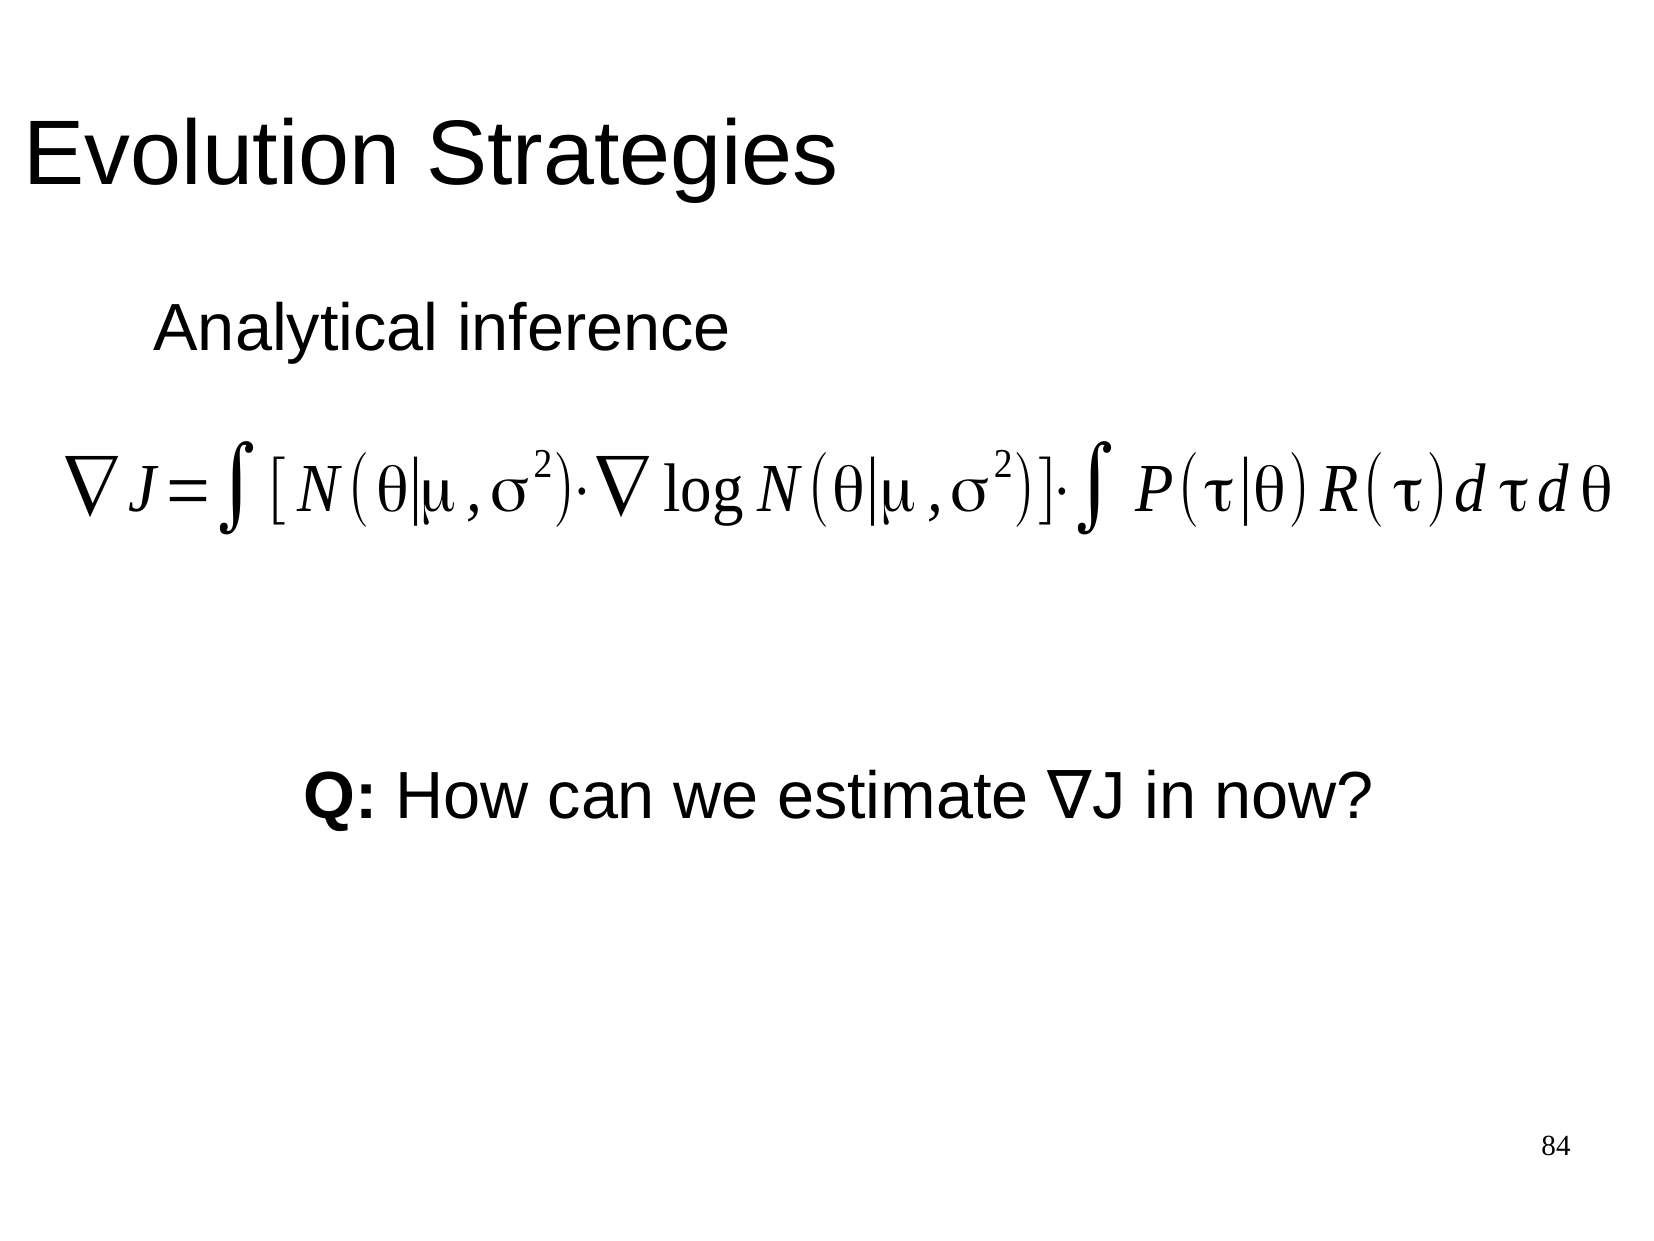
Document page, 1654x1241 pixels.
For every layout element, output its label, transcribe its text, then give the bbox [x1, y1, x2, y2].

list Analytical inference [82, 290, 1571, 434]
text_box Q: How can we estimate ∇J in now? [182, 758, 1424, 848]
title Evolution Strategies [23, 49, 1512, 257]
list Analytical inference [82, 539, 1571, 1010]
chart [45, 434, 1630, 539]
